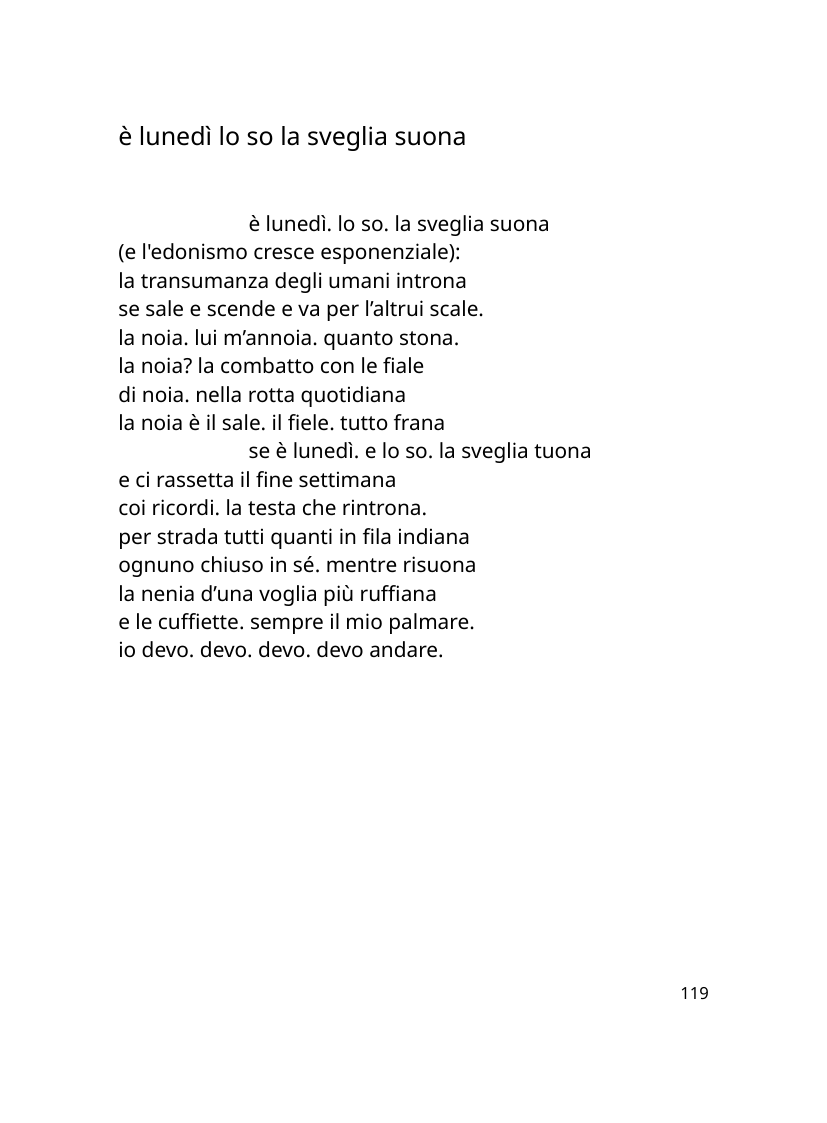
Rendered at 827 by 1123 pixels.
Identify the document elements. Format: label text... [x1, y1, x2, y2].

text la transumanza degli umani introna [118, 266, 709, 294]
text io devo. devo. devo. devo andare. [118, 636, 709, 664]
text per strada tutti quanti in fila indiana [118, 522, 709, 550]
text la nenia d’una voglia più ruffiana [118, 579, 709, 607]
text se sale e scende e va per l’altrui scale. [118, 294, 709, 323]
text la noia. lui m’annoia. quanto stona. [118, 323, 709, 351]
text ognuno chiuso in sé. mentre risuona [118, 550, 709, 579]
text la noia è il sale. il fiele. tutto frana [118, 408, 709, 437]
text coi ricordi. la testa che rintrona. [118, 493, 709, 522]
text (e l'edonismo cresce esponenziale): [118, 237, 709, 266]
text e ci rassetta il fine settimana [118, 465, 709, 493]
text la noia? la combatto con le fiale [118, 351, 709, 380]
text e le cuffiette. sempre il mio palmare. [118, 607, 709, 636]
text di noia. nella rotta quotidiana [118, 380, 709, 408]
text è lunedì. lo so. la sveglia suona [118, 209, 709, 237]
subtitle è lunedì lo so la sveglia suona [118, 118, 709, 152]
text se è lunedì. e lo so. la sveglia tuona [118, 437, 709, 465]
